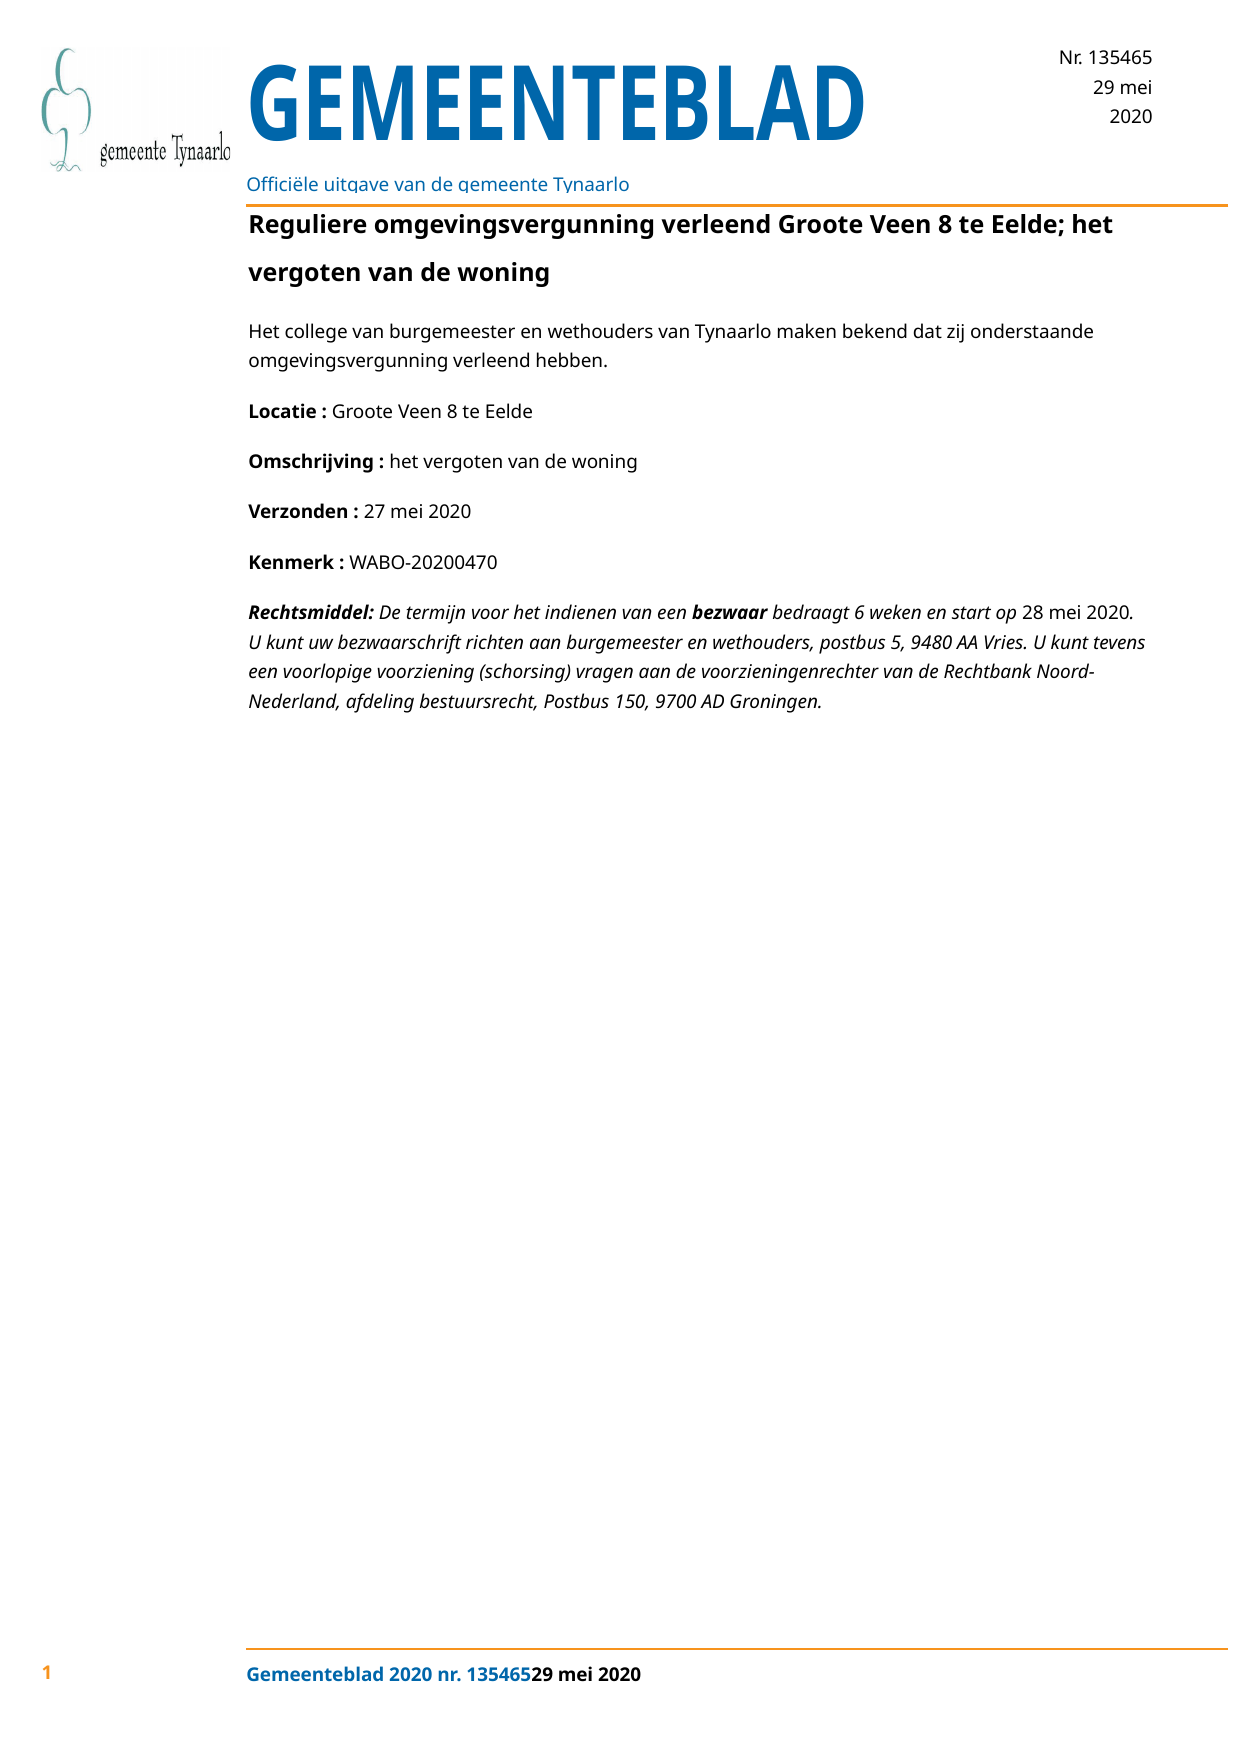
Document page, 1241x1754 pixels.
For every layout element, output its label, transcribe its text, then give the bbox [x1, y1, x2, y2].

picture [41, 47, 231, 172]
text Reguliere omgevingsvergunning verleend Groote Veen 8 te Eelde; het vergoten van de woning [248, 207, 1152, 288]
text Kenmerk : WABO-20200470 [248, 549, 1152, 575]
text Omschrijving : het vergoten van de woning [248, 448, 1152, 474]
text Verzonden : 27 mei 2020 [248, 499, 1152, 524]
text Het college van burgemeester en wethouders van Tynaarlo maken bekend dat zij onderstaande omgevingsvergunning verleend hebben. [248, 318, 1152, 373]
text Locatie : Groote Veen 8 te Eelde [248, 398, 1152, 424]
text Rechtsmiddel: De termijn voor het indienen van een bezwaar bedraagt 6 weken en start op 28 mei 2020. U kunt uw bezwaarschrift richten aan burgemeester en wethouders, postbus 5, 9480 AA Vries. U kunt tevens een voorlopige voorziening (schorsing) vragen aan de voorzieningenrechter van de Rechtbank Noord-Nederland, afdeling bestuursrecht, Postbus 150, 9700 AD Groningen. [248, 599, 1152, 714]
